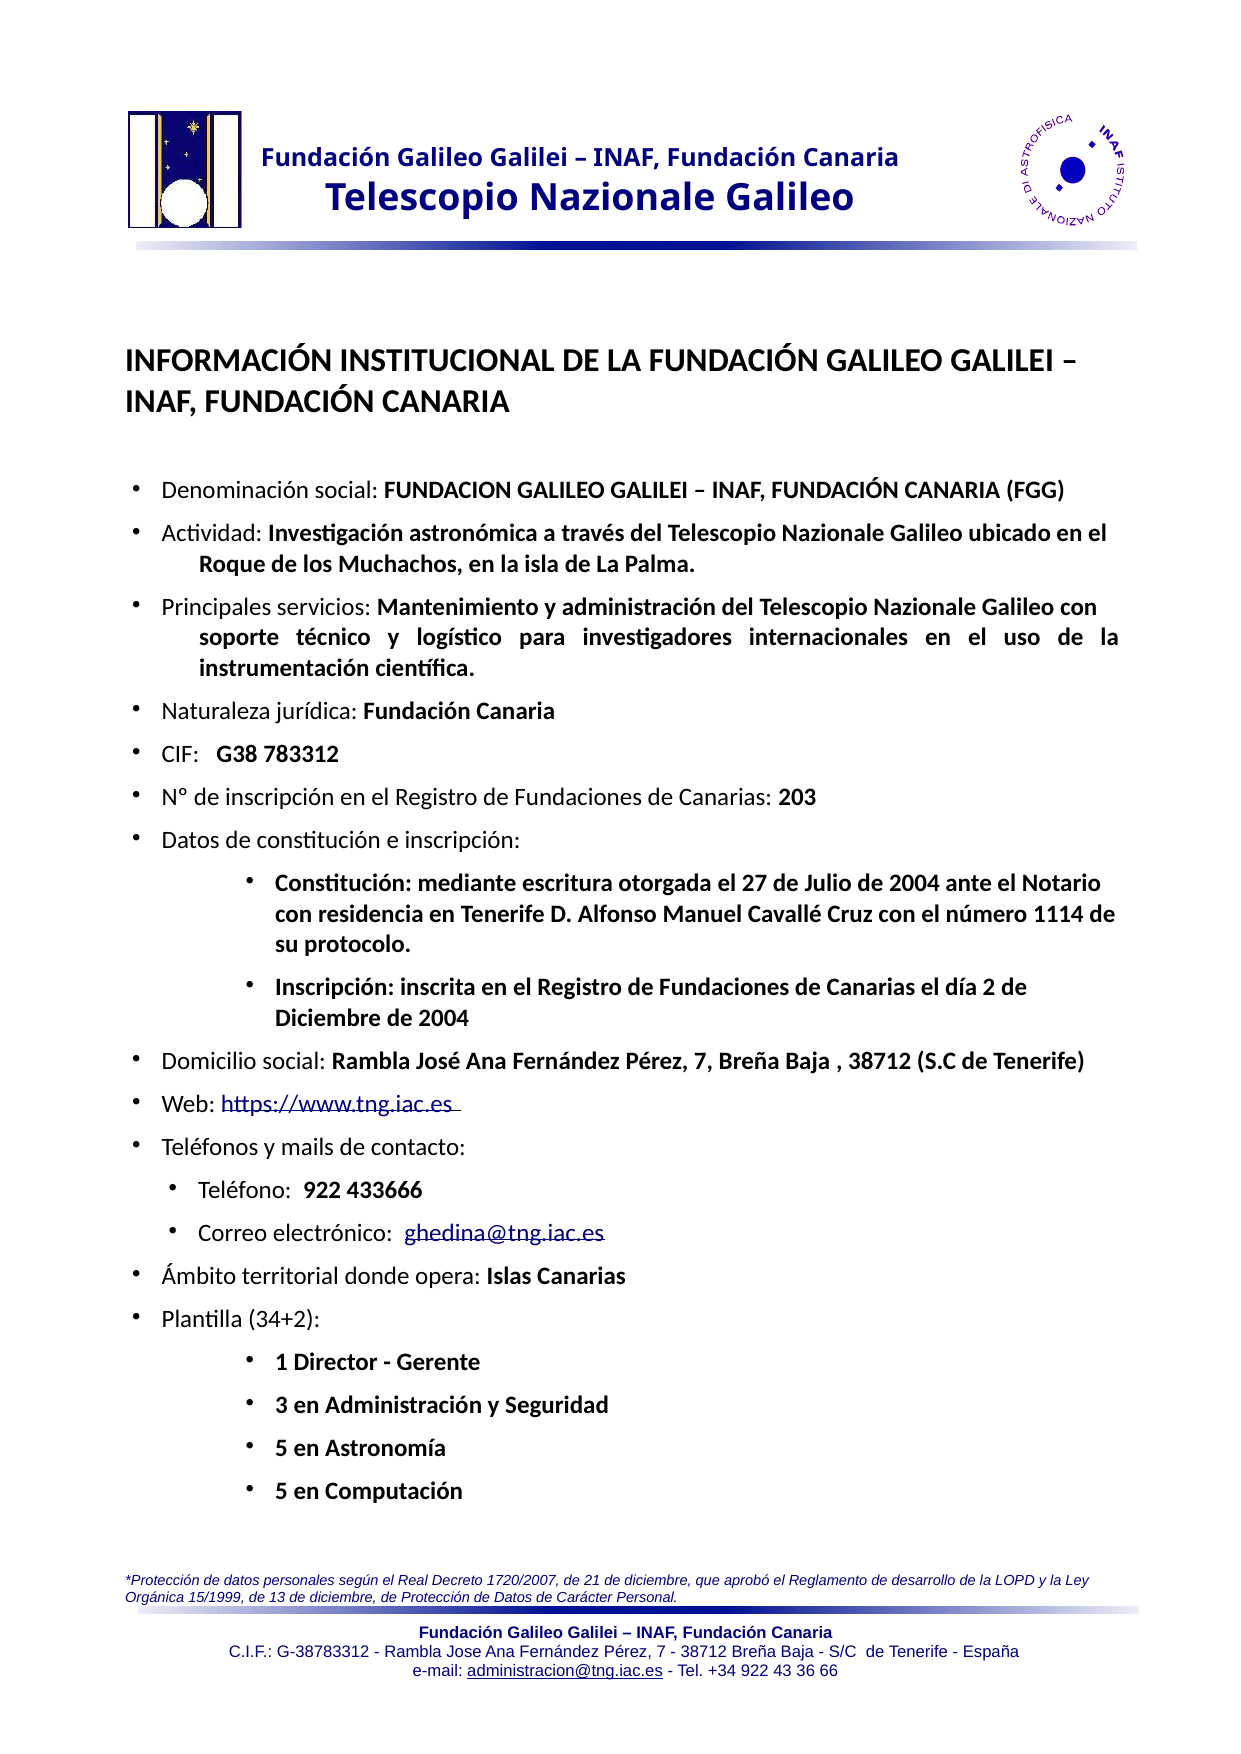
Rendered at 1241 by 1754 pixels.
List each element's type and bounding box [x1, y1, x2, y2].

picture [1011, 110, 1140, 232]
picture [136, 241, 1137, 250]
picture [138, 1606, 1139, 1614]
picture [128, 111, 242, 228]
